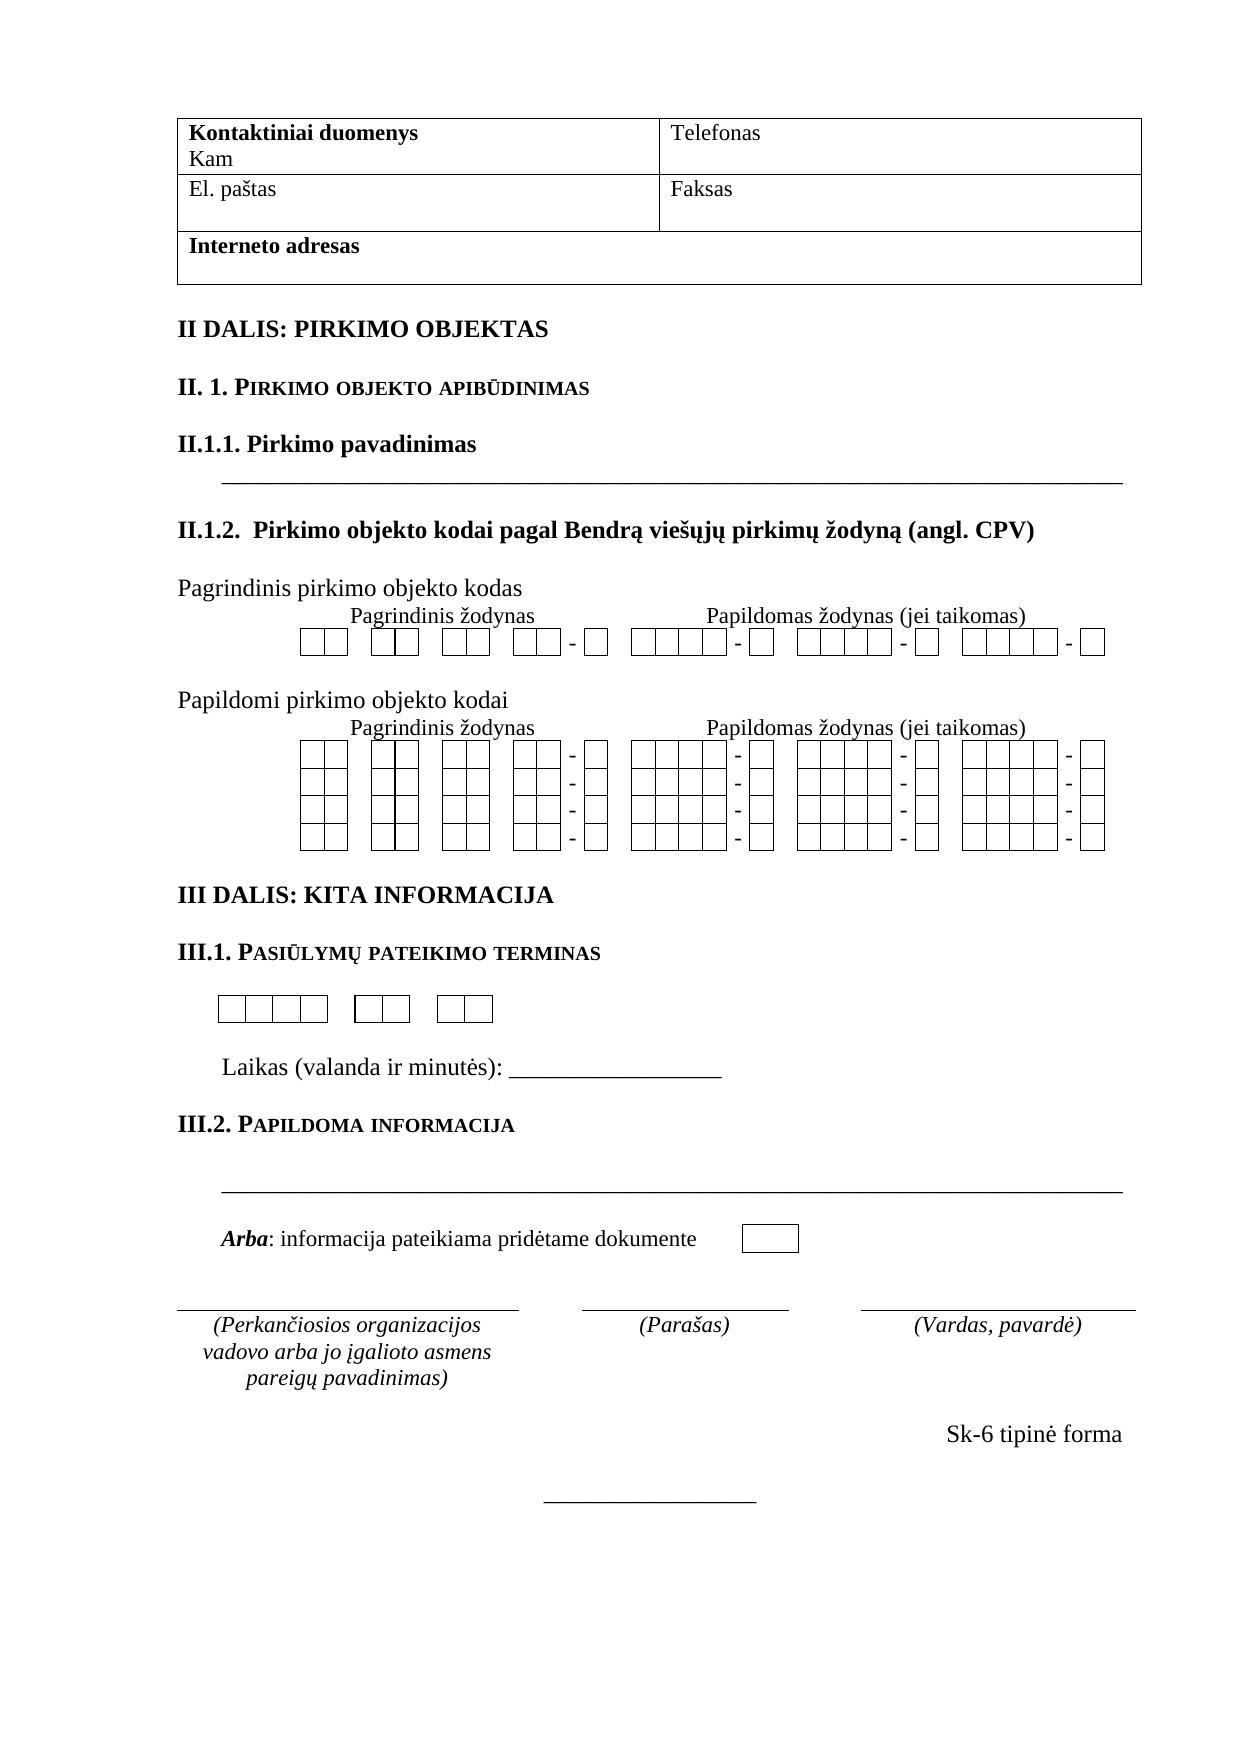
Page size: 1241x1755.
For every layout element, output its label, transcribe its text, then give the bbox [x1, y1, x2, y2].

table_cell [656, 629, 678, 655]
table_cell [514, 629, 536, 655]
table_cell [1105, 823, 1124, 850]
table_cell [1105, 628, 1124, 655]
table_cell [490, 823, 513, 850]
table_cell - [561, 740, 584, 768]
table_cell [1081, 769, 1104, 795]
table_cell [774, 823, 797, 850]
table_cell [916, 769, 938, 795]
text _________________ [177, 1477, 1122, 1505]
table_cell [656, 824, 678, 850]
table_cell [514, 796, 536, 822]
table_header [328, 995, 354, 1022]
table_cell [537, 769, 560, 795]
table_cell - [1058, 823, 1080, 850]
table_cell [750, 769, 773, 795]
table_cell [703, 741, 726, 768]
table_cell [868, 769, 891, 795]
table_cell [467, 629, 489, 655]
table_cell [679, 769, 702, 795]
table_cell [172, 768, 277, 795]
table_cell - [727, 768, 749, 795]
table_cell - [892, 823, 915, 850]
table_cell - [1058, 768, 1080, 795]
table_cell [396, 629, 418, 655]
table_cell [632, 629, 655, 655]
table_cell El. paštas [178, 175, 659, 231]
table_cell [821, 769, 844, 795]
table_cell [301, 796, 324, 822]
table_cell [443, 769, 466, 795]
table_cell [1010, 769, 1033, 795]
table_cell [868, 629, 891, 655]
table_cell [277, 768, 300, 795]
table_cell [656, 769, 678, 795]
text III.1. Pasiūlymų pateikimo terminas [177, 937, 1184, 966]
table_header Pagrindinis žodynas [277, 602, 608, 628]
table_cell [348, 740, 371, 768]
table_cell [987, 629, 1009, 655]
table_cell [537, 741, 560, 768]
table_cell [325, 824, 347, 850]
table_header (Perkančiosios organizacijos vadovo arba jo įgalioto asmens pareigų pavadinimas) [177, 1311, 519, 1390]
table_cell [987, 769, 1009, 795]
table_cell [514, 824, 536, 850]
table_cell [939, 768, 962, 795]
table_cell Telefonas [660, 119, 1141, 174]
table_cell [798, 769, 820, 795]
table_header (Parašas) [582, 1311, 788, 1390]
table_cell [537, 796, 560, 822]
table_cell [301, 741, 324, 768]
table_cell [172, 628, 277, 655]
table_cell [939, 628, 962, 655]
table_cell - [892, 628, 915, 655]
table_cell [1105, 768, 1124, 795]
table_cell [467, 824, 489, 850]
table_cell [277, 740, 300, 768]
table_cell [774, 740, 797, 768]
table_cell [1081, 741, 1104, 768]
table_cell [490, 628, 513, 655]
table_cell [703, 796, 726, 822]
table_cell [396, 824, 418, 850]
table_cell [277, 795, 300, 822]
table_cell [490, 795, 513, 822]
table_cell [325, 769, 347, 795]
table_cell [467, 769, 489, 795]
text Papildomi pirkimo objekto kodai [177, 685, 1122, 714]
table_cell - [892, 768, 915, 795]
table_cell [372, 824, 394, 850]
table_header [383, 996, 409, 1022]
table_cell [1034, 769, 1057, 795]
table_cell [325, 741, 347, 768]
table_cell [845, 796, 867, 822]
table_cell [396, 769, 418, 795]
table_header [743, 1225, 798, 1252]
table_cell - [727, 795, 749, 822]
table_cell [821, 741, 844, 768]
table_header [273, 996, 300, 1022]
table_header [789, 1310, 861, 1390]
table_cell [301, 824, 324, 850]
text II DALIS: PIRKIMO OBJEKTAS [177, 314, 1184, 343]
table_header [799, 1224, 1128, 1252]
table_cell [703, 824, 726, 850]
table_header [177, 1224, 218, 1252]
table_header [172, 602, 277, 628]
table_cell [419, 628, 442, 655]
table_cell - [1058, 628, 1080, 655]
table_cell [798, 629, 820, 655]
table_cell [348, 628, 371, 655]
table_cell [963, 824, 986, 850]
table_cell [1010, 741, 1033, 768]
table_cell [585, 741, 607, 768]
table_cell [821, 796, 844, 822]
table_cell [277, 628, 300, 655]
table_cell [845, 824, 867, 850]
table_cell [632, 741, 655, 768]
table_header [356, 996, 382, 1022]
table_cell [443, 796, 466, 822]
table_header [246, 996, 272, 1022]
table_cell [1034, 629, 1057, 655]
table_header [301, 996, 327, 1022]
table_cell [916, 741, 938, 768]
table_header Arba: informacija pateikiama pridėtame dokumente [218, 1224, 742, 1252]
table_cell [963, 741, 986, 768]
table_cell [396, 796, 418, 822]
table_cell [845, 629, 867, 655]
table_cell [372, 796, 394, 822]
table_cell [396, 741, 418, 768]
table_cell Faksas [660, 175, 1141, 231]
text _ [221, 1167, 1122, 1192]
table_cell [798, 796, 820, 822]
table_cell [916, 824, 938, 850]
table_cell [821, 824, 844, 850]
table_cell [703, 629, 726, 655]
table_header (Vardas, pavardė) [861, 1311, 1136, 1390]
table_cell [585, 824, 607, 850]
table_cell [916, 796, 938, 822]
table_cell [419, 768, 442, 795]
table_cell - [561, 823, 584, 850]
table_cell [1010, 629, 1033, 655]
text II.1.1. Pirkimo pavadinimas [177, 429, 1122, 458]
table_cell [750, 741, 773, 768]
text III DALIS: KITA INFORMACIJA [177, 880, 1122, 908]
table_cell [419, 740, 442, 768]
table_header Pagrindinis žodynas [277, 714, 608, 740]
table_cell [443, 741, 466, 768]
table_cell [1034, 824, 1057, 850]
table_cell [750, 824, 773, 850]
table_cell - [1058, 795, 1080, 822]
table_header [219, 996, 245, 1022]
table_cell [348, 795, 371, 822]
table_cell [514, 769, 536, 795]
table_cell [1105, 795, 1124, 822]
table_header [410, 995, 437, 1022]
table_cell - [892, 740, 915, 768]
table_cell [372, 769, 394, 795]
table_cell [537, 629, 560, 655]
table_cell [632, 796, 655, 822]
table_cell [868, 824, 891, 850]
table_header [493, 995, 1118, 1022]
table_cell [1081, 629, 1104, 655]
table_cell [703, 769, 726, 795]
table_cell [372, 741, 394, 768]
table_cell [172, 795, 277, 822]
table_cell - [727, 628, 749, 655]
table_cell [585, 629, 607, 655]
table_cell - [561, 768, 584, 795]
table_cell [939, 823, 962, 850]
table_cell - [727, 740, 749, 768]
table_cell [325, 796, 347, 822]
table_cell [1010, 796, 1033, 822]
table_cell [750, 629, 773, 655]
table_cell [774, 628, 797, 655]
text Sk-6 tipinė forma [177, 1419, 1122, 1448]
table_cell [608, 740, 631, 768]
table_cell [963, 629, 986, 655]
table_cell [987, 741, 1009, 768]
table_cell [679, 629, 702, 655]
table_cell [608, 795, 631, 822]
table_cell [490, 740, 513, 768]
text II.1.2. Pirkimo objekto kodai pagal Bendrą viešųjų pirkimų žodyną (angl. CPV) [177, 515, 1122, 544]
table_cell [608, 628, 631, 655]
table_cell [325, 629, 347, 655]
table_cell [608, 823, 631, 850]
table_cell [537, 824, 560, 850]
table_cell [916, 629, 938, 655]
table_cell [939, 740, 962, 768]
table_cell [963, 796, 986, 822]
table_cell - [892, 795, 915, 822]
table_cell [845, 769, 867, 795]
table_cell - [561, 795, 584, 822]
table_cell [656, 741, 678, 768]
table_cell [172, 740, 277, 768]
table_cell [467, 741, 489, 768]
table_cell [632, 824, 655, 850]
table_cell [1034, 741, 1057, 768]
table_cell [172, 823, 277, 850]
table_header [177, 995, 218, 1022]
table_cell [656, 796, 678, 822]
table_cell - [561, 628, 584, 655]
table_cell [1010, 824, 1033, 850]
table_cell Interneto adresas [178, 232, 1141, 284]
table_cell [372, 629, 394, 655]
table_cell [821, 629, 844, 655]
table_cell [490, 768, 513, 795]
text II. 1. Pirkimo objekto apibūdinimas [177, 372, 1184, 400]
table_cell Kontaktiniai duomenys Kam [178, 119, 659, 174]
table_header [438, 996, 464, 1022]
table_cell [798, 824, 820, 850]
table_header [172, 714, 277, 740]
text III.2. Papildoma informacija [177, 1109, 1184, 1138]
table_cell [868, 741, 891, 768]
table_header [465, 996, 492, 1022]
table_cell [467, 796, 489, 822]
text Laikas (valanda ir minutės): _________________ [222, 1052, 1122, 1081]
table_cell [679, 796, 702, 822]
table_cell [845, 741, 867, 768]
table_cell [963, 769, 986, 795]
table_cell [419, 823, 442, 850]
table_cell [514, 741, 536, 768]
table_cell [348, 768, 371, 795]
table_cell [798, 741, 820, 768]
table_cell [348, 823, 371, 850]
table_header Papildomas žodynas (jei taikomas) [608, 714, 1124, 740]
table_cell [419, 795, 442, 822]
table_cell [277, 823, 300, 850]
table_cell [939, 795, 962, 822]
table_cell [987, 796, 1009, 822]
table_cell [632, 769, 655, 795]
table_cell [585, 796, 607, 822]
table_cell [750, 796, 773, 822]
table_cell [679, 741, 702, 768]
table_cell [774, 795, 797, 822]
table_cell [868, 796, 891, 822]
table_header [519, 1310, 582, 1390]
table_cell - [727, 823, 749, 850]
table_cell [443, 824, 466, 850]
table_cell [301, 769, 324, 795]
table_cell [679, 824, 702, 850]
table_cell [987, 824, 1009, 850]
table_cell - [1058, 740, 1080, 768]
text _ [222, 458, 1122, 483]
table_cell [1105, 740, 1124, 768]
table_cell [1034, 796, 1057, 822]
table_cell [1081, 824, 1104, 850]
table_cell [774, 768, 797, 795]
text Pagrindinis pirkimo objekto kodas [177, 573, 1122, 602]
table_cell [301, 629, 324, 655]
table_cell [608, 768, 631, 795]
table_header Papildomas žodynas (jei taikomas) [608, 602, 1124, 628]
table_cell [1081, 796, 1104, 822]
table_cell [443, 629, 466, 655]
table_cell [585, 769, 607, 795]
